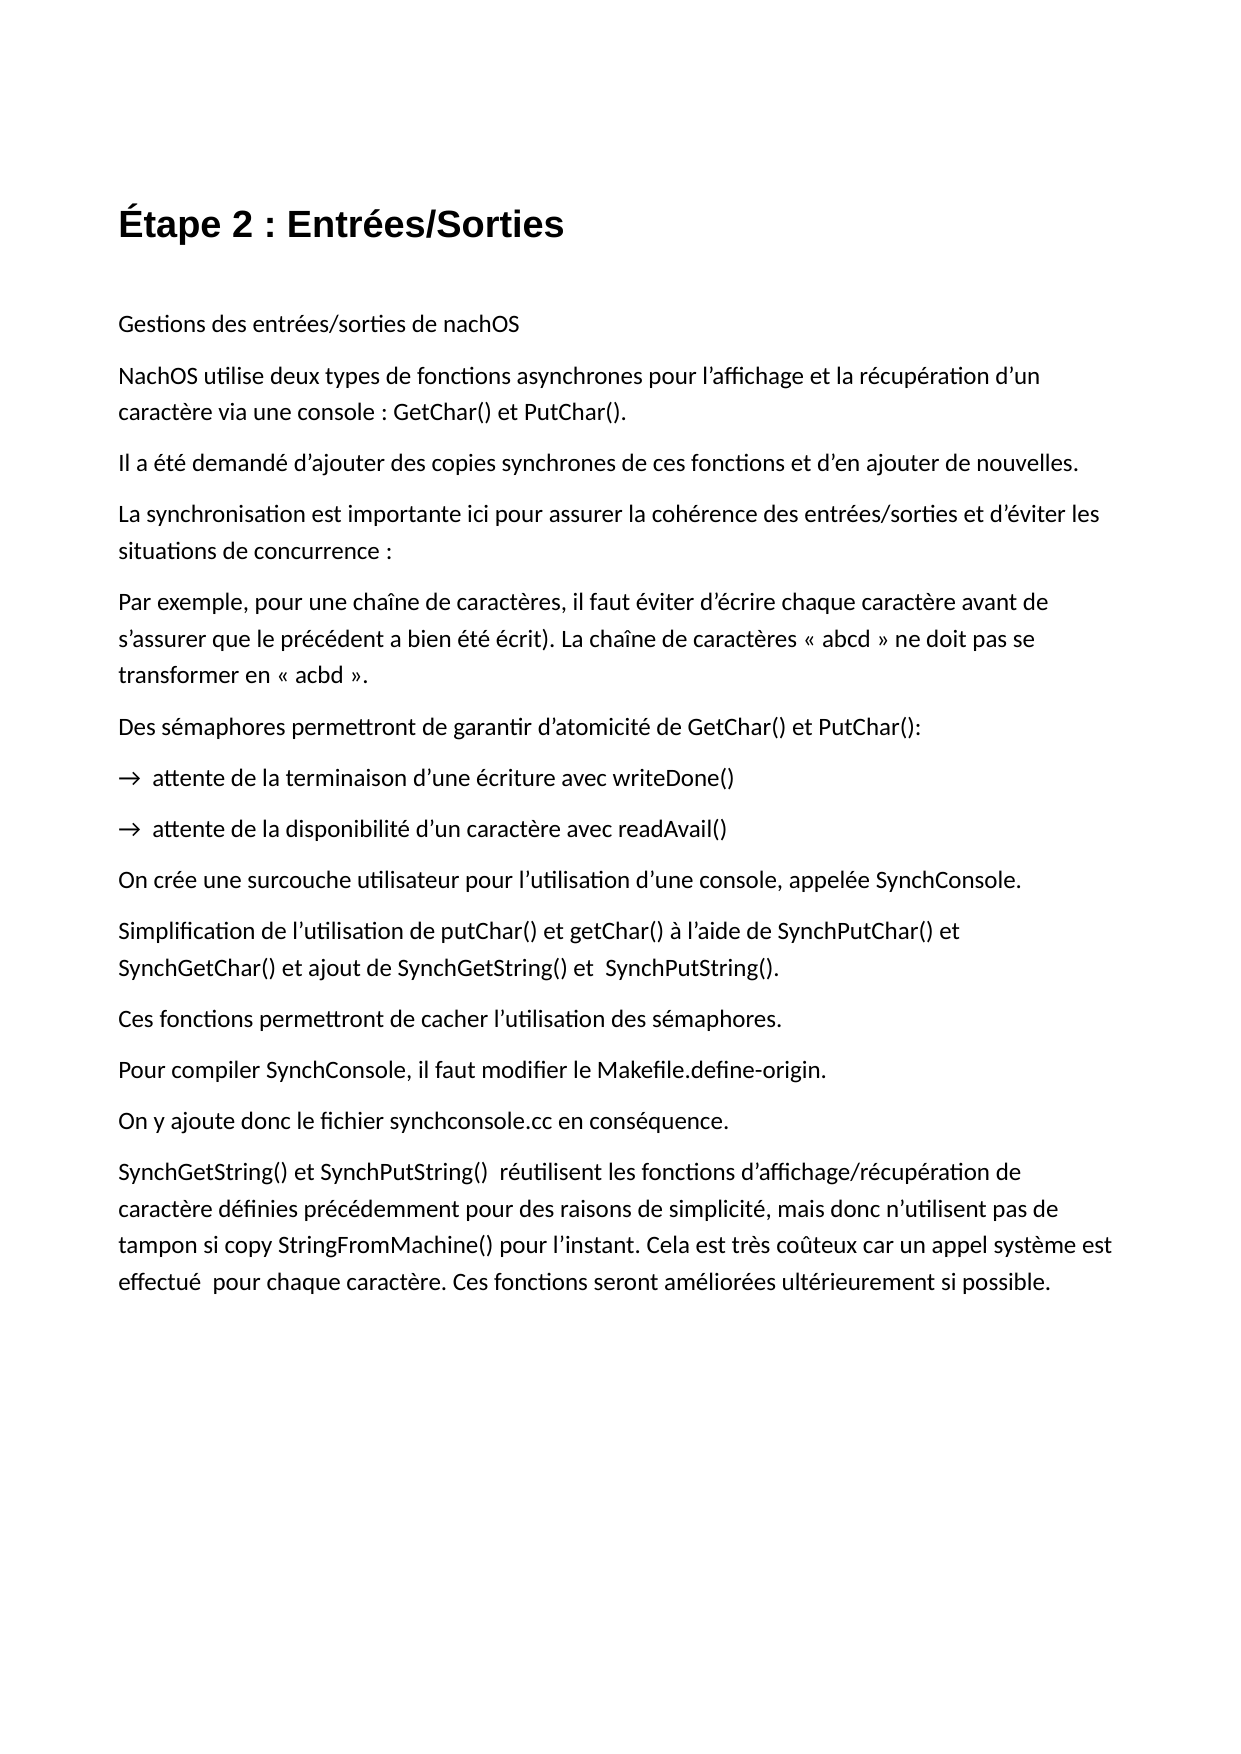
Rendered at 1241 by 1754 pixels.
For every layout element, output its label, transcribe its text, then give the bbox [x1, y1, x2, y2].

text SynchGetString() et SynchPutString() réutilisent les fonctions d’affichage/récupération de caractère définies précédemment pour des raisons de simplicité, mais donc n’utilisent pas de tampon si copy StringFromMachine() pour l’instant. Cela est très coûteux car un appel système est effectué pour chaque caractère. Ces fonctions seront améliorées ultérieurement si possible. [118, 1156, 1122, 1297]
text → attente de la terminaison d’une écriture avec writeDone() [118, 762, 1122, 792]
text Gestions des entrées/sorties de nachOS [118, 309, 1122, 339]
text La synchronisation est importante ici pour assurer la cohérence des entrées/sorties et d’éviter les situations de concurrence : [118, 499, 1122, 566]
text Ces fonctions permettront de cacher l’utilisation des sémaphores. [118, 1003, 1122, 1033]
text Pour compiler SynchConsole, il faut modifier le Makefile.define-origin. [118, 1054, 1122, 1084]
text NachOS utilise deux types de fonctions asynchrones pour l’affichage et la récupération d’un caractère via une console : GetChar() et PutChar(). [118, 360, 1122, 427]
text Simplification de l’utilisation de putChar() et getChar() à l’aide de SynchPutChar() et SynchGetChar() et ajout de SynchGetString() et SynchPutString(). [118, 915, 1122, 982]
text → attente de la disponibilité d’un caractère avec readAvail() [118, 813, 1122, 843]
text On crée une surcouche utilisateur pour l’utilisation d’une console, appelée SynchConsole. [118, 864, 1122, 894]
text Des sémaphores permettront de garantir d’atomicité de GetChar() et PutChar(): [118, 711, 1122, 741]
text On y ajoute donc le fichier synchconsole.cc en conséquence. [118, 1105, 1122, 1136]
text Il a été demandé d’ajouter des copies synchrones de ces fonctions et d’en ajouter de nouvelles. [118, 447, 1122, 478]
subtitle Étape 2 : Entrées/Sorties [118, 201, 1122, 245]
text Par exemple, pour une chaîne de caractères, il faut éviter d’écrire chaque caractère avant de s’assurer que le précédent a bien été écrit). La chaîne de caractères « abcd » ne doit pas se transformer en « acbd ». [118, 586, 1122, 690]
